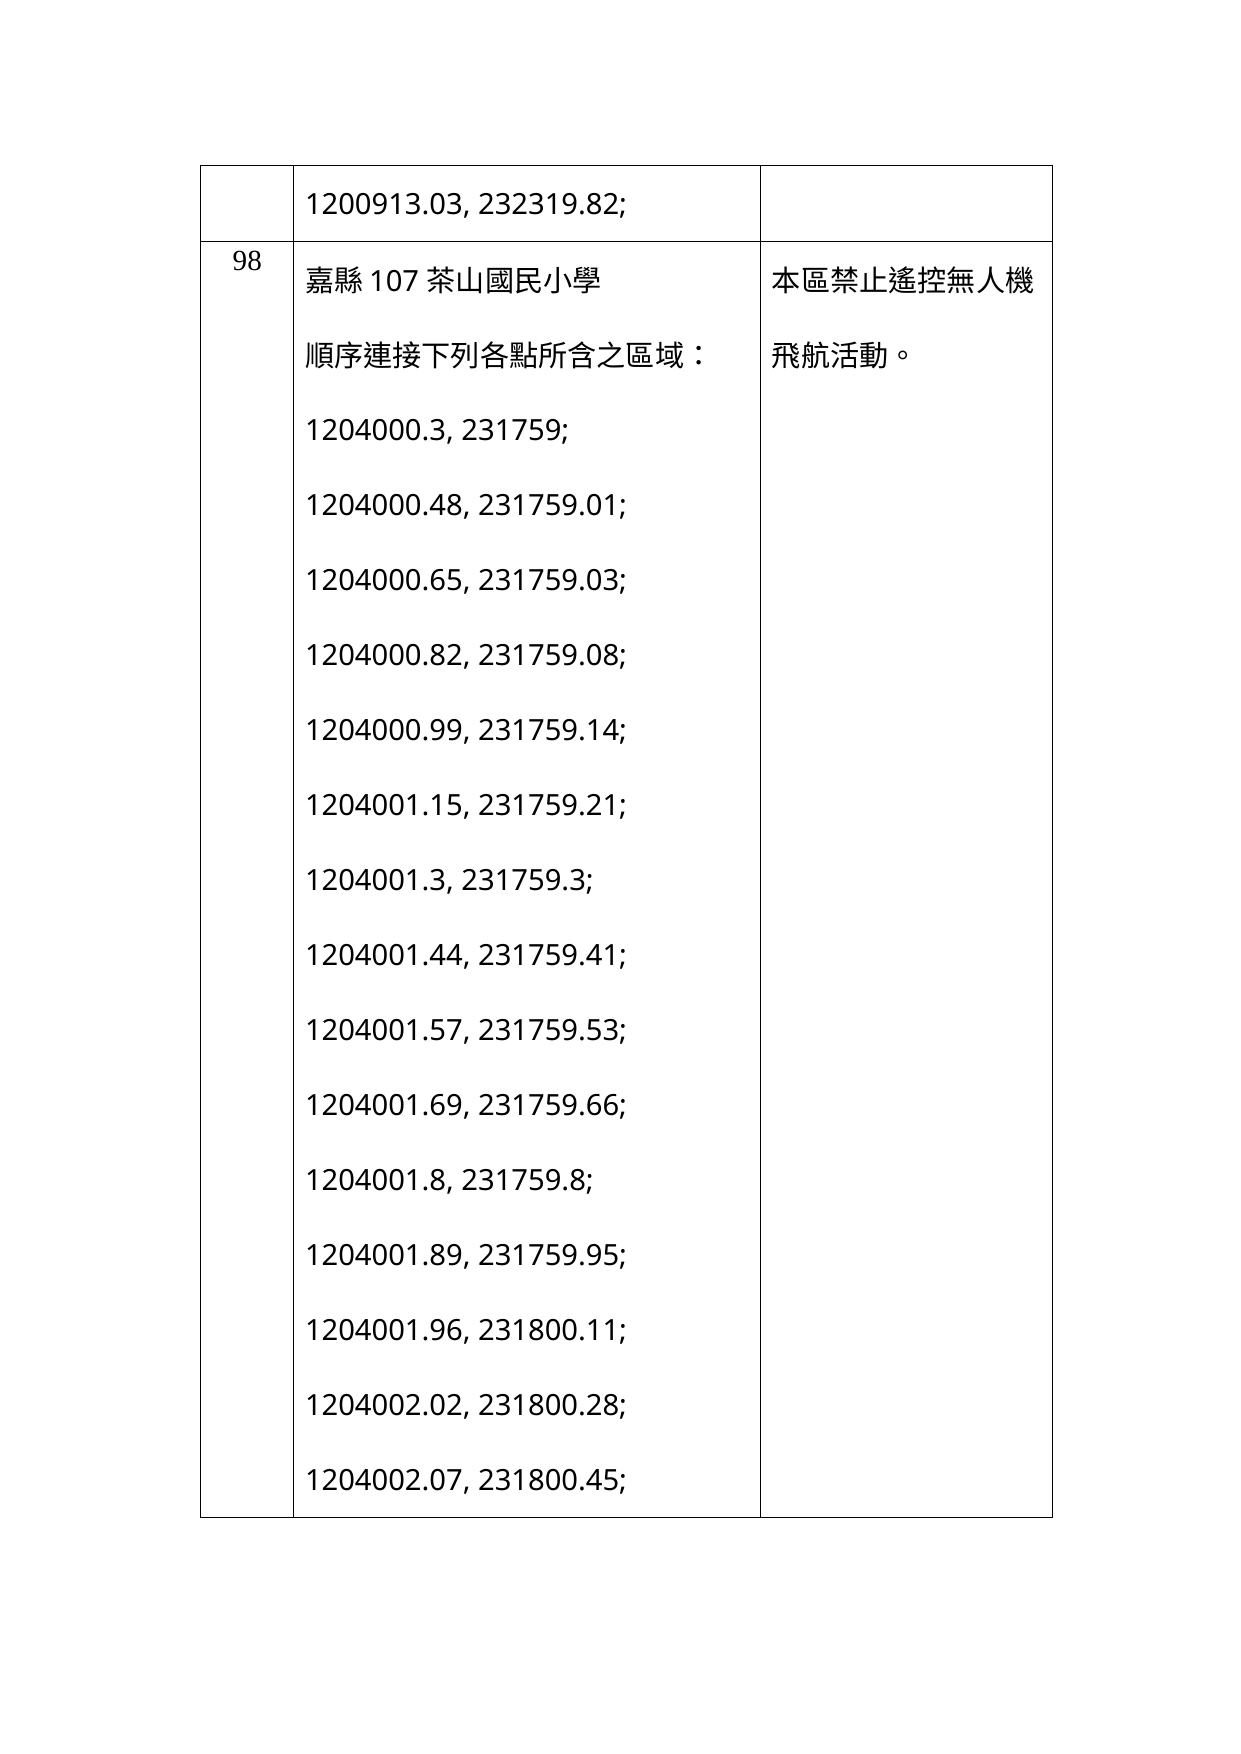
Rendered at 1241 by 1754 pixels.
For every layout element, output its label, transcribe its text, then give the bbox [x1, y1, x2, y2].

table_cell [201, 166, 293, 241]
table_cell 本區禁止遙控無人機飛航活動。 [761, 242, 1052, 1517]
table_cell 1200913.03, 232319.82; [294, 166, 760, 241]
table_cell 嘉縣107 茶山國民小學 順序連接下列各點所含之區域： 1204000.3, 231759; 1204000.48, 231759.01; 1204000.65, 231759.03; 1204000.82, 231759.08; 1204000.99, 231759.14; 1204001.15, 231759.21; 1204001.3, 231759.3; 1204001.44, 231759.41; 1204001.57, 231759.53; 1204001.69, 231759.66; 1204001.8, 231759.8; 1204001.89, 231759.95; 1204001.96, 231800.11; 1204002.02, 231800.28; 1204002.07, 231800.45; [294, 242, 760, 1517]
table_cell 98 [201, 242, 293, 1517]
table_cell [761, 166, 1052, 241]
